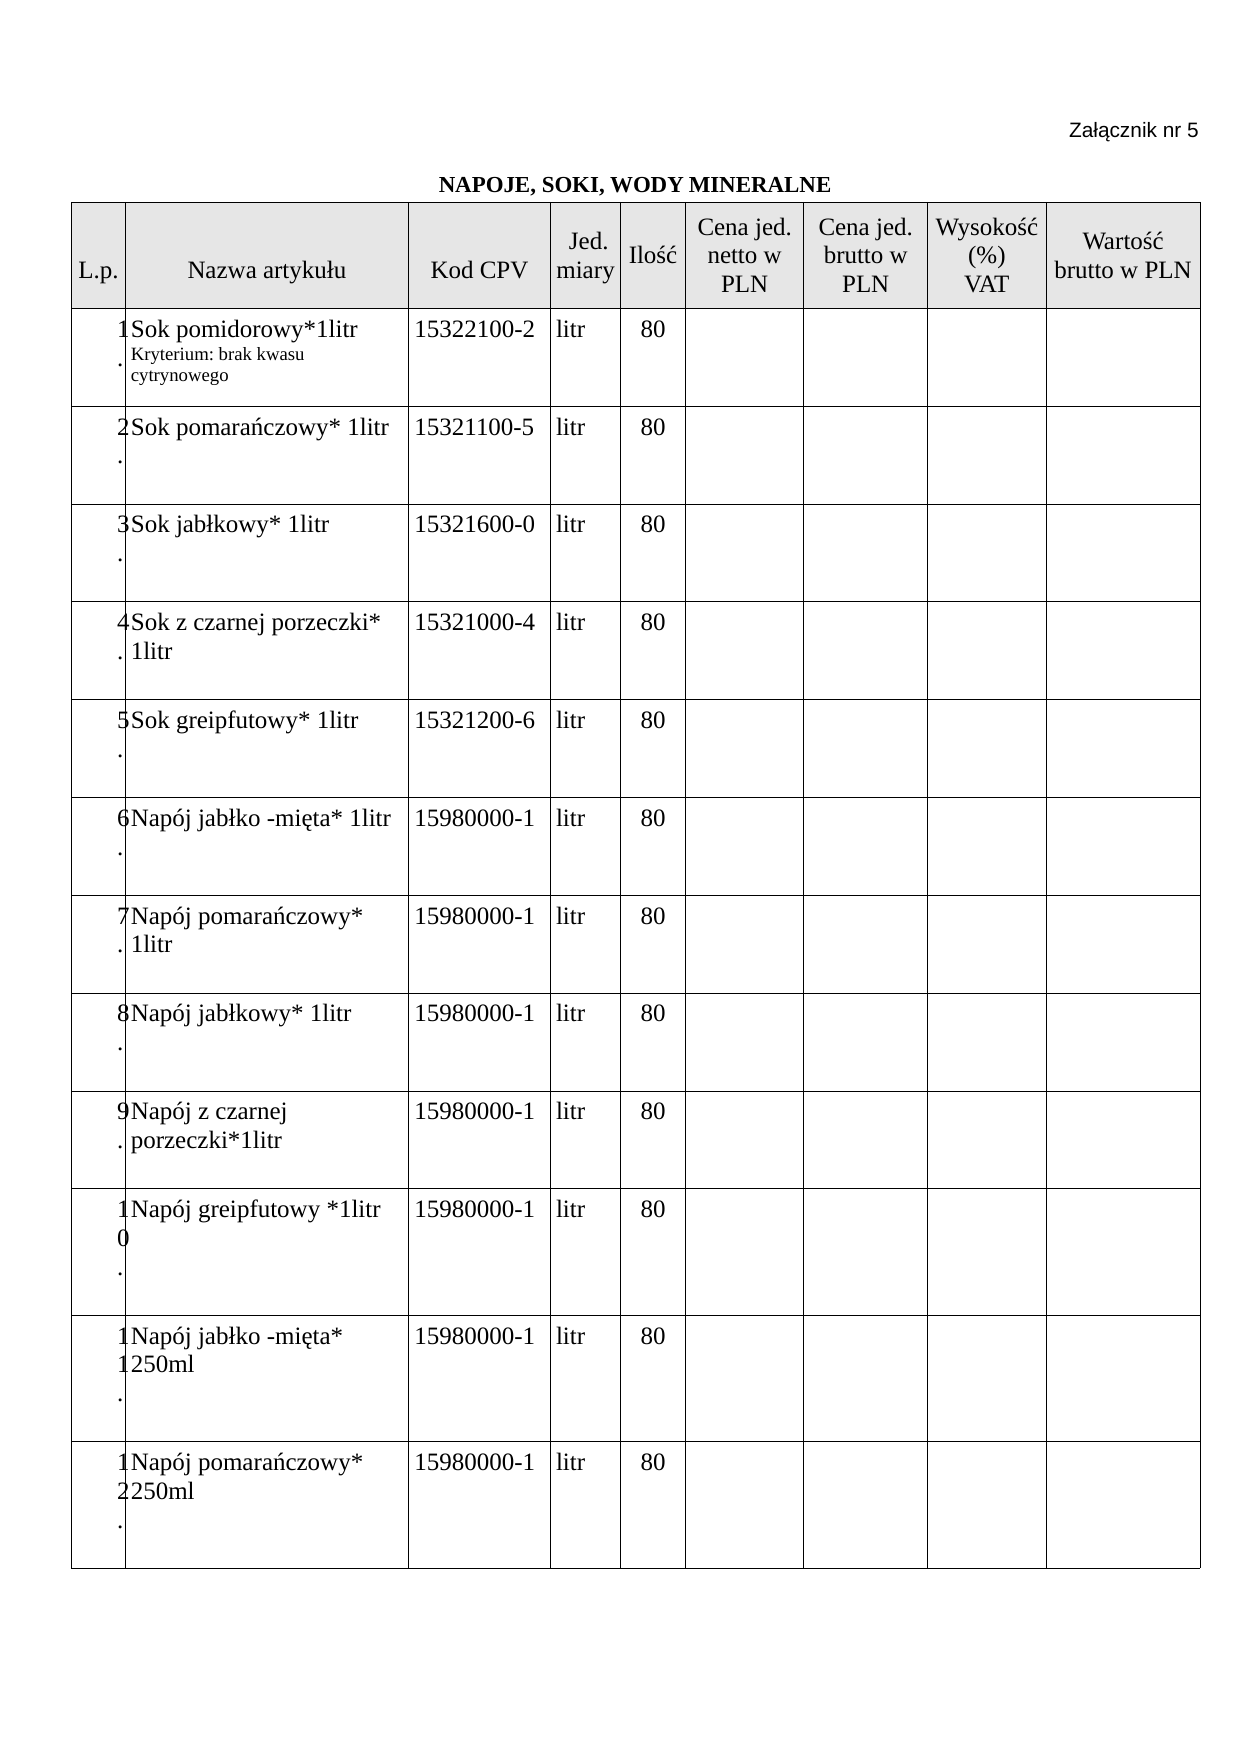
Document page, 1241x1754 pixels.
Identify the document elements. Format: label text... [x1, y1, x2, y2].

table_cell [1047, 1442, 1200, 1568]
table_header L.p. [72, 203, 125, 308]
table_cell Napój pomarańczowy* 1litr [126, 896, 408, 993]
table_cell [804, 896, 927, 993]
table_cell 15321600-0 [409, 505, 550, 601]
table_cell [928, 505, 1046, 601]
table_cell 80 [621, 1442, 685, 1568]
table_header Jed. miary [551, 203, 620, 308]
table_cell [928, 700, 1046, 797]
table_cell [804, 994, 927, 1091]
table_cell [686, 1189, 803, 1315]
table_cell [804, 505, 927, 601]
table_cell litr [551, 798, 620, 895]
table_cell [928, 896, 1046, 993]
table_cell 15980000-1 [409, 1092, 550, 1188]
table_cell Sok pomidorowy*1litr Kryterium: brak kwasu cytrynowego [126, 309, 408, 406]
table_cell [72, 798, 125, 895]
table_cell 80 [621, 896, 685, 993]
table_cell Sok z czarnej porzeczki* 1litr [126, 602, 408, 699]
table_cell [804, 798, 927, 895]
table_cell [686, 602, 803, 699]
table_cell [686, 994, 803, 1091]
table_cell [72, 505, 125, 601]
table_cell [928, 1092, 1046, 1188]
table_cell [804, 700, 927, 797]
table_cell Napój jabłko -mięta* 250ml [126, 1316, 408, 1441]
table_header Wysokość (%) VAT [928, 203, 1046, 308]
table_cell [928, 798, 1046, 895]
table_cell Napój jabłko -mięta* 1litr [126, 798, 408, 895]
table_cell 80 [621, 407, 685, 504]
table_cell [686, 407, 803, 504]
table_cell litr [551, 1092, 620, 1188]
table_cell 15980000-1 [409, 1189, 550, 1315]
table_cell [686, 896, 803, 993]
table_cell [1047, 994, 1200, 1091]
table_cell [72, 309, 125, 406]
table_cell 80 [621, 1189, 685, 1315]
table_cell litr [551, 994, 620, 1091]
table_cell [1047, 1092, 1200, 1188]
table_cell [686, 700, 803, 797]
table_cell 80 [621, 1316, 685, 1441]
table_cell [928, 602, 1046, 699]
table_header Cena jed. brutto w PLN [804, 203, 927, 308]
table_cell [686, 798, 803, 895]
table_cell [804, 407, 927, 504]
table_cell 15980000-1 [409, 1442, 550, 1568]
table_cell [72, 1092, 125, 1188]
table_cell 15980000-1 [409, 896, 550, 993]
table_header Kod CPV [409, 203, 550, 308]
table_cell [686, 1316, 803, 1441]
table_cell [804, 1189, 927, 1315]
text NAPOJE, SOKI, WODY MINERALNE [71, 172, 1198, 198]
table_cell [72, 1316, 125, 1441]
table_cell [72, 994, 125, 1091]
table_cell Napój jabłkowy* 1litr [126, 994, 408, 1091]
table_cell [1047, 505, 1200, 601]
table_cell 15980000-1 [409, 1316, 550, 1441]
table_cell [120, 811, 125, 825]
table_cell [804, 309, 927, 406]
table_cell litr [551, 1316, 620, 1441]
table_cell Napój greipfutowy *1litr [126, 1189, 408, 1315]
table_cell [686, 309, 803, 406]
table_cell [72, 700, 125, 797]
table_cell Sok jabłkowy* 1litr [126, 505, 408, 601]
table_cell Sok greipfutowy* 1litr [126, 700, 408, 797]
table_cell [1047, 602, 1200, 699]
table_cell 15321100-5 [409, 407, 550, 504]
table_cell 15980000-1 [409, 798, 550, 895]
table_cell [686, 505, 803, 601]
table_cell [1047, 798, 1200, 895]
table_cell [928, 407, 1046, 504]
table_cell litr [551, 700, 620, 797]
table_cell 80 [621, 1092, 685, 1188]
table_cell [928, 1316, 1046, 1441]
table_cell Napój pomarańczowy* 250ml [126, 1442, 408, 1568]
table_cell 80 [621, 798, 685, 895]
table_cell [804, 1316, 927, 1441]
table_cell [1047, 896, 1200, 993]
table_cell Sok pomarańczowy* 1litr [126, 407, 408, 504]
table_cell [1047, 407, 1200, 504]
table_header Ilość [621, 203, 685, 308]
table_cell [1047, 1189, 1200, 1315]
table_cell litr [551, 1442, 620, 1568]
table_cell Napój z czarnej porzeczki*1litr [126, 1092, 408, 1188]
table_cell [804, 602, 927, 699]
table_header Wartość brutto w PLN [1047, 203, 1200, 308]
table_cell 80 [621, 602, 685, 699]
table_cell [72, 1189, 125, 1315]
table_cell [686, 1092, 803, 1188]
table_cell 15980000-1 [409, 994, 550, 1091]
table_cell [72, 602, 125, 699]
table_cell [72, 407, 125, 504]
table_cell litr [551, 309, 620, 406]
table_cell [928, 1442, 1046, 1568]
table_cell litr [551, 1189, 620, 1315]
table_cell litr [551, 407, 620, 504]
table_cell [928, 994, 1046, 1091]
table_cell [804, 1442, 927, 1568]
table_cell [1047, 700, 1200, 797]
table_cell [804, 1092, 927, 1188]
table_cell 80 [621, 309, 685, 406]
table_cell [928, 309, 1046, 406]
table_cell litr [551, 602, 620, 699]
table_cell 80 [621, 505, 685, 601]
table_cell 15322100-2 [409, 309, 550, 406]
table_cell [928, 1189, 1046, 1315]
table_header Nazwa artykułu [126, 203, 408, 308]
table_cell [72, 1442, 125, 1568]
table_cell [686, 1442, 803, 1568]
table_cell litr [551, 505, 620, 601]
table_header Cena jed. netto w PLN [686, 203, 803, 308]
table_cell 80 [621, 994, 685, 1091]
table_cell litr [551, 896, 620, 993]
table_cell [1047, 309, 1200, 406]
table_cell 15321200-6 [409, 700, 550, 797]
table_cell 15321000-4 [409, 602, 550, 699]
table_cell 80 [621, 700, 685, 797]
table_cell [1047, 1316, 1200, 1441]
table_cell [72, 896, 125, 993]
